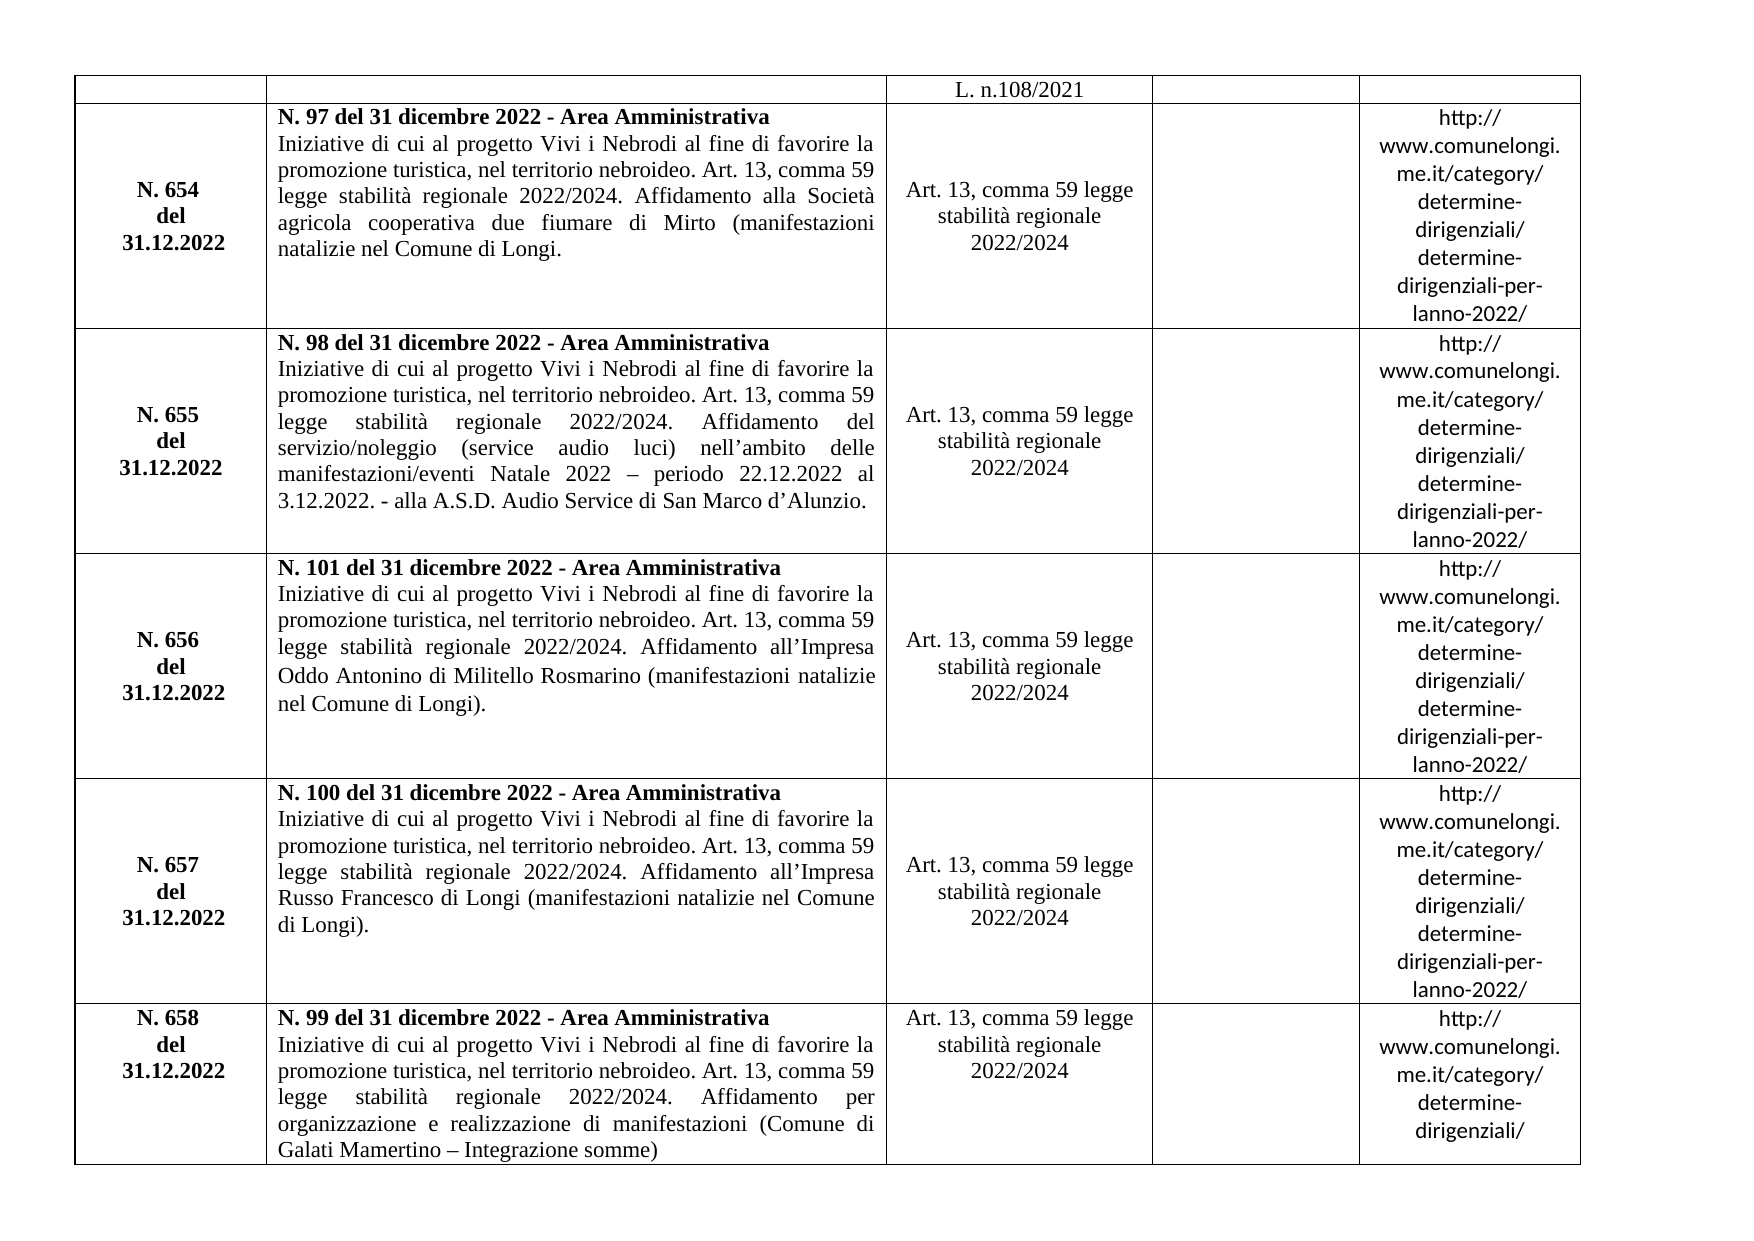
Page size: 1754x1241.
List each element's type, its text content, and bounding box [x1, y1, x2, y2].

table_cell Art. 13, comma 59 legge stabilità regionale 2022/2024 [887, 104, 1152, 328]
table_cell N. 99 del 31 dicembre 2022 - Area Amministrativa Iniziative di cui al progetto Vivi i Nebrodi al fine di favorire la promozione turistica, nel territorio nebroideo. Art. 13, comma 59 legge stabilità regionale 2022/2024. Affidamento per organizzazione e realizzazione di manifestazioni (Comune di Galati Mamertino – Integrazione somme) [267, 1004, 886, 1164]
table_cell [1360, 76, 1580, 102]
table_cell [1153, 779, 1359, 1003]
table_cell Art. 13, comma 59 legge stabilità regionale 2022/2024 [887, 779, 1152, 1003]
table_cell [267, 76, 886, 102]
table_cell N. 654 del 31.12.2022 [76, 104, 266, 328]
table_cell [1153, 329, 1359, 553]
table_cell [1153, 104, 1359, 328]
table_cell [1153, 1004, 1359, 1164]
table_cell L. n.108/2021 [887, 76, 1152, 102]
table_cell Art. 13, comma 59 legge stabilità regionale 2022/2024 [887, 554, 1152, 778]
table_cell [1153, 76, 1359, 102]
table_cell http://www.comunelongi.me.it/category/determine-dirigenziali/determine-dirigenziali-per-lanno-2022/ [1360, 779, 1580, 1003]
table_cell [1153, 554, 1359, 778]
table_cell http://www.comunelongi.me.it/category/determine-dirigenziali/determine-dirigenziali-per-lanno-2022/ [1360, 104, 1580, 328]
table_cell N. 657 del 31.12.2022 [76, 779, 266, 1003]
table_cell N. 100 del 31 dicembre 2022 - Area Amministrativa Iniziative di cui al progetto Vivi i Nebrodi al fine di favorire la promozione turistica, nel territorio nebroideo. Art. 13, comma 59 legge stabilità regionale 2022/2024. Affidamento all’Impresa Russo Francesco di Longi (manifestazioni natalizie nel Comune di Longi). [267, 779, 886, 1003]
table_cell [76, 76, 266, 102]
table_cell http://www.comunelongi.me.it/category/determine-dirigenziali/ [1360, 1004, 1580, 1164]
table_cell http://www.comunelongi.me.it/category/determine-dirigenziali/determine-dirigenziali-per-lanno-2022/ [1360, 329, 1580, 553]
table_cell N. 656 del 31.12.2022 [76, 554, 266, 778]
table_cell N. 97 del 31 dicembre 2022 - Area Amministrativa Iniziative di cui al progetto Vivi i Nebrodi al fine di favorire la promozione turistica, nel territorio nebroideo. Art. 13, comma 59 legge stabilità regionale 2022/2024. Affidamento alla Società agricola cooperativa due fiumare di Mirto (manifestazioni natalizie nel Comune di Longi. [267, 104, 886, 328]
table_cell http://www.comunelongi.me.it/category/determine-dirigenziali/determine-dirigenziali-per-lanno-2022/ [1360, 554, 1580, 778]
table_cell N. 655 del 31.12.2022 [76, 329, 266, 553]
table_cell Art. 13, comma 59 legge stabilità regionale 2022/2024 [887, 329, 1152, 553]
table_cell Art. 13, comma 59 legge stabilità regionale 2022/2024 [887, 1004, 1152, 1164]
table_cell N. 98 del 31 dicembre 2022 - Area Amministrativa Iniziative di cui al progetto Vivi i Nebrodi al fine di favorire la promozione turistica, nel territorio nebroideo. Art. 13, comma 59 legge stabilità regionale 2022/2024. Affidamento del servizio/noleggio (service audio luci) nell’ambito delle manifestazioni/eventi Natale 2022 – periodo 22.12.2022 al 3.12.2022. - alla A.S.D. Audio Service di San Marco d’Alunzio. [267, 329, 886, 553]
table_cell N. 101 del 31 dicembre 2022 - Area Amministrativa Iniziative di cui al progetto Vivi i Nebrodi al fine di favorire la promozione turistica, nel territorio nebroideo. Art. 13, comma 59 legge stabilità regionale 2022/2024. Affidamento all’Impresa Oddo Antonino di Militello Rosmarino (manifestazioni natalizie nel Comune di Longi). [267, 554, 886, 778]
table_cell N. 658 del 31.12.2022 [76, 1004, 266, 1164]
